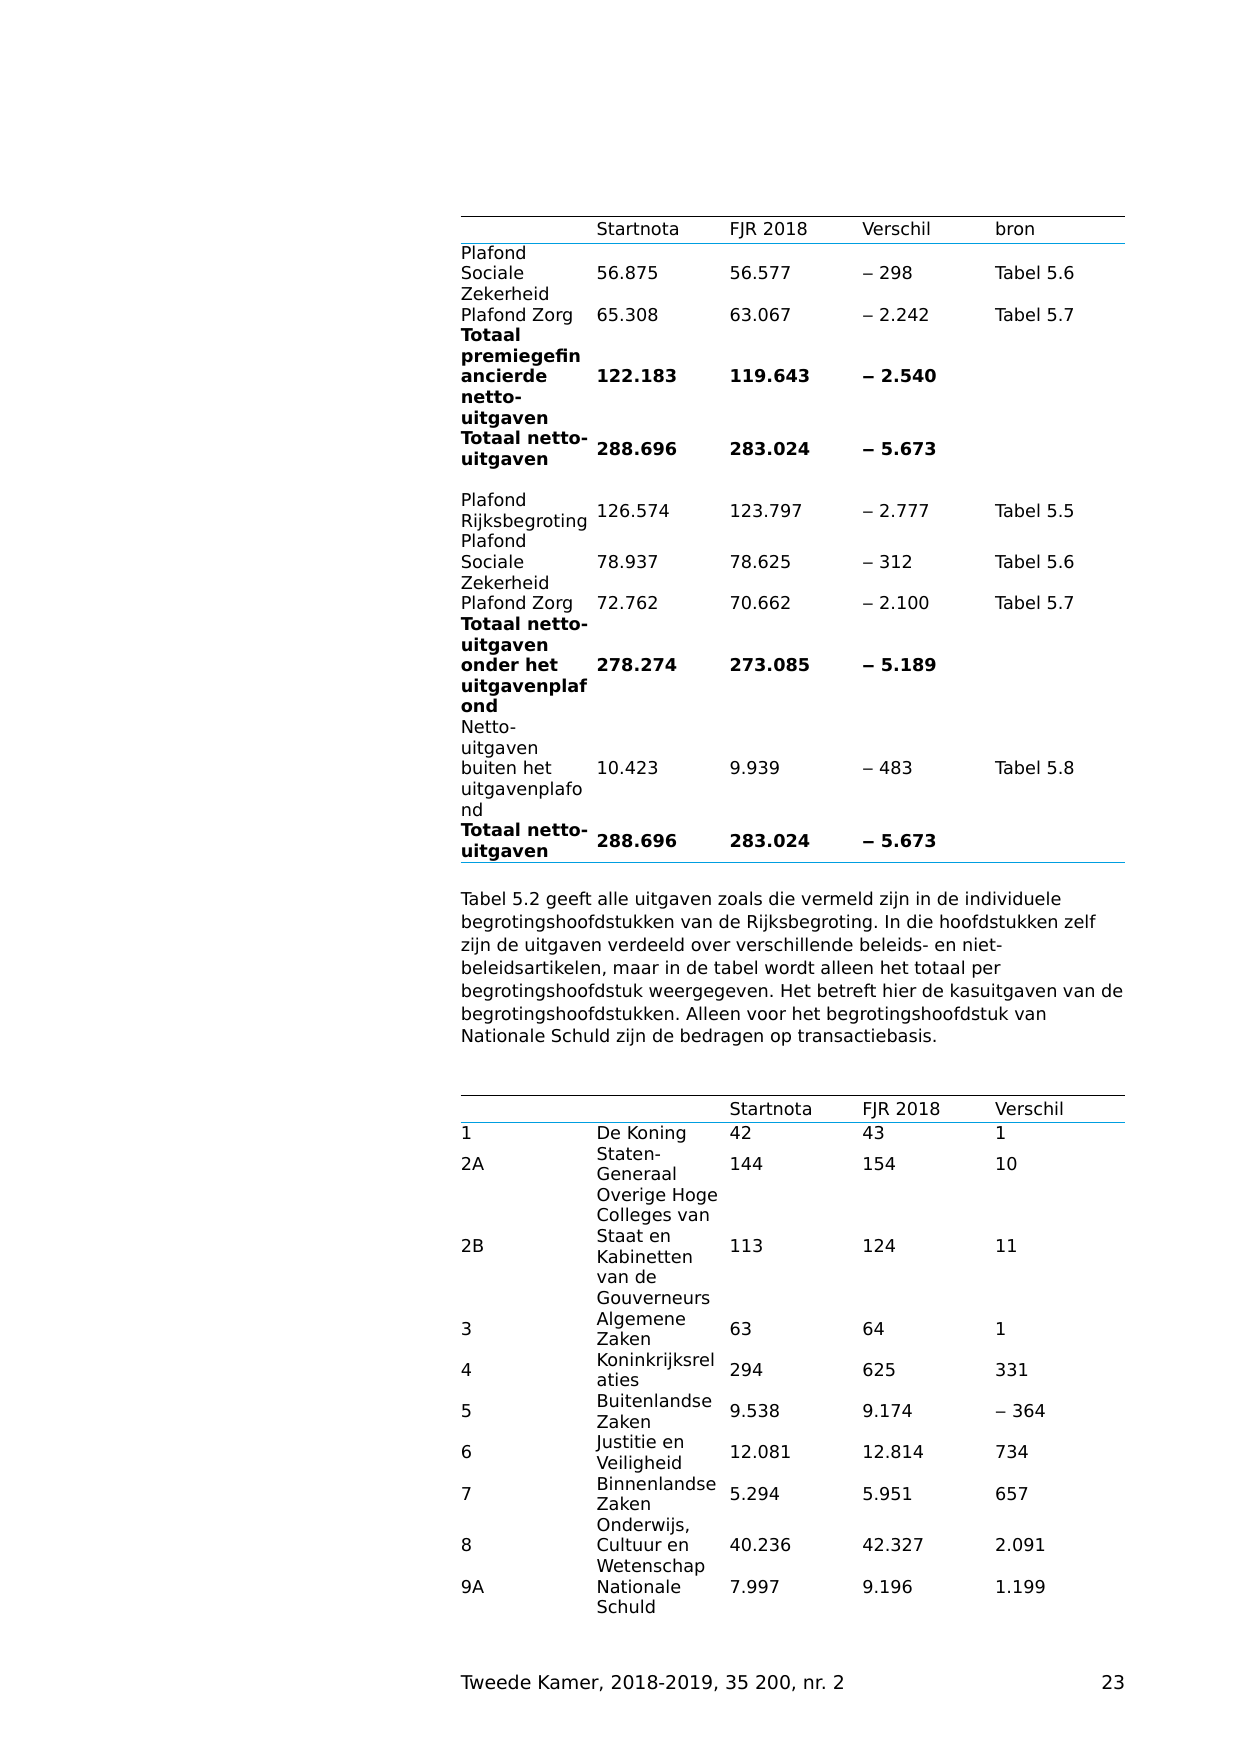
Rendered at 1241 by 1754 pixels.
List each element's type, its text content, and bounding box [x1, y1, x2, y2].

table_cell Tabel 5.7 [992, 593, 1125, 614]
table_cell 12.814 [859, 1432, 992, 1473]
table_cell 294 [726, 1350, 859, 1391]
table_cell 43 [859, 1123, 992, 1143]
table_cell 10 [992, 1144, 1125, 1185]
table_cell [461, 470, 593, 490]
table_cell 124 [859, 1185, 992, 1308]
table_cell 625 [859, 1350, 992, 1391]
table_cell De Koning [594, 1123, 726, 1143]
table_cell ‒ 364 [992, 1391, 1125, 1432]
table_cell Plafond Sociale Zekerheid [461, 531, 593, 593]
table_cell 9.538 [726, 1391, 859, 1432]
table_cell Plafond Sociale Zekerheid [461, 244, 593, 304]
table_cell 2B [461, 1185, 593, 1308]
table_cell 40.236 [726, 1515, 859, 1577]
table_cell ‒ 5.673 [859, 428, 992, 469]
table_cell 5.294 [726, 1474, 859, 1515]
table_cell 278.274 [594, 614, 726, 717]
table_cell ‒ 312 [859, 531, 992, 593]
table_cell 288.696 [594, 820, 726, 861]
table_cell Buitenlandse Zaken [594, 1391, 726, 1432]
table_cell Algemene Zaken [594, 1309, 726, 1350]
table_cell Plafond Zorg [461, 593, 593, 614]
table_cell 1 [461, 1123, 593, 1143]
table_cell [594, 470, 726, 490]
table_cell 78.625 [726, 531, 859, 593]
table_cell 56.875 [594, 244, 726, 304]
table_cell 113 [726, 1185, 859, 1308]
table_cell 78.937 [594, 531, 726, 593]
table_cell 9A [461, 1577, 593, 1618]
table_cell ‒ 2.242 [859, 305, 992, 325]
table_cell 3 [461, 1309, 593, 1350]
table_cell [992, 325, 1125, 428]
table_cell 122.183 [594, 325, 726, 428]
table_cell ‒ 483 [859, 717, 992, 820]
table_cell 154 [859, 1144, 992, 1185]
table_cell 283.024 [726, 428, 859, 469]
table_cell Onderwijs, Cultuur en Wetenschap [594, 1515, 726, 1577]
table_cell [992, 820, 1125, 861]
text Tabel 5.2 geeft alle uitgaven zoals die vermeld zijn in de individuele begrotingshoofdstukken van de Rijksbegroting. In die hoofdstukken zelf zijn de uitgaven verdeeld over verschillende beleids- en niet-beleidsartikelen, maar in de tabel wordt alleen het totaal per begrotingshoofdstuk weergegeven. Het betreft hier de kasuitgaven van de begrotingshoofdstukken. Alleen voor het begrotingshoofdstuk van Nationale Schuld zijn de bedragen op transactiebasis. [461, 887, 1125, 1047]
table_cell 56.577 [726, 244, 859, 304]
table_cell [859, 470, 992, 490]
table_cell Tabel 5.5 [992, 490, 1125, 531]
table_cell Totaal netto-uitgaven onder het uitgavenplafond [461, 614, 593, 717]
table_cell 5.951 [859, 1474, 992, 1515]
table_cell [992, 428, 1125, 469]
table_cell [461, 1096, 593, 1122]
table_cell 70.662 [726, 593, 859, 614]
table_cell [992, 470, 1125, 490]
table_cell Nationale Schuld [594, 1577, 726, 1618]
table_cell 6 [461, 1432, 593, 1473]
table_cell 4 [461, 1350, 593, 1391]
table_cell [726, 470, 859, 490]
table_cell Koninkrijksrelaties [594, 1350, 726, 1391]
table_cell Verschil [859, 217, 992, 243]
table_cell Totaal premiegefinancierde netto-uitgaven [461, 325, 593, 428]
table_cell 63.067 [726, 305, 859, 325]
table_cell bron [992, 217, 1125, 243]
table_cell Tabel 5.6 [992, 244, 1125, 304]
table_cell 119.643 [726, 325, 859, 428]
table_cell 63 [726, 1309, 859, 1350]
table_cell 273.085 [726, 614, 859, 717]
table_cell FJR 2018 [726, 217, 859, 243]
table_cell Overige Hoge Colleges van Staat en Kabinetten van de Gouverneurs [594, 1185, 726, 1308]
table_cell 2.091 [992, 1515, 1125, 1577]
table_cell ‒ 5.189 [859, 614, 992, 717]
table_cell 1 [992, 1123, 1125, 1143]
table_cell Tabel 5.8 [992, 717, 1125, 820]
table_cell 144 [726, 1144, 859, 1185]
table_cell 734 [992, 1432, 1125, 1473]
table_cell Verschil [992, 1096, 1125, 1122]
table_cell ‒ 2.100 [859, 593, 992, 614]
table_cell ‒ 298 [859, 244, 992, 304]
table_cell 42.327 [859, 1515, 992, 1577]
table_cell 64 [859, 1309, 992, 1350]
table_cell 12.081 [726, 1432, 859, 1473]
table_cell ‒ 2.540 [859, 325, 992, 428]
table_cell 8 [461, 1515, 593, 1577]
table_cell 126.574 [594, 490, 726, 531]
table_cell Startnota [594, 217, 726, 243]
table_cell Binnenlandse Zaken [594, 1474, 726, 1515]
table_cell 2A [461, 1144, 593, 1185]
table_cell 123.797 [726, 490, 859, 531]
table_cell Startnota [726, 1096, 859, 1122]
table_cell 657 [992, 1474, 1125, 1515]
table_cell ‒ 5.673 [859, 820, 992, 861]
table_cell Plafond Rijksbegroting [461, 490, 593, 531]
table_cell 10.423 [594, 717, 726, 820]
table_cell 1 [992, 1309, 1125, 1350]
table_cell 1.199 [992, 1577, 1125, 1618]
table_cell 9.174 [859, 1391, 992, 1432]
table_cell Tabel 5.6 [992, 531, 1125, 593]
table_cell 5 [461, 1391, 593, 1432]
table_cell [594, 1096, 726, 1122]
table_cell [461, 217, 593, 243]
table_cell FJR 2018 [859, 1096, 992, 1122]
table_cell 7 [461, 1474, 593, 1515]
table_cell Totaal netto-uitgaven [461, 428, 593, 469]
table_cell 72.762 [594, 593, 726, 614]
table_cell Netto-uitgaven buiten het uitgavenplafond [461, 717, 593, 820]
table_cell 288.696 [594, 428, 726, 469]
table_cell 11 [992, 1185, 1125, 1308]
table_cell Justitie en Veiligheid [594, 1432, 726, 1473]
table_cell 9.196 [859, 1577, 992, 1618]
table_cell Plafond Zorg [461, 305, 593, 325]
table_cell 9.939 [726, 717, 859, 820]
table_header Tabel 5.1 Netto-uitgaven naar type en plafond (in miljoenen euro) [461, 191, 1125, 216]
table_cell 7.997 [726, 1577, 859, 1618]
table_cell Staten-Generaal [594, 1144, 726, 1185]
table_cell ‒ 2.777 [859, 490, 992, 531]
table_header Tabel 5.2 Uitgaven begrotingen (in miljoenen euro) [461, 1070, 1125, 1095]
table_cell Totaal netto-uitgaven [461, 820, 593, 861]
table_cell 65.308 [594, 305, 726, 325]
table_cell Tabel 5.7 [992, 305, 1125, 325]
table_cell 283.024 [726, 820, 859, 861]
table_cell 331 [992, 1350, 1125, 1391]
table_cell 42 [726, 1123, 859, 1143]
table_cell [992, 614, 1125, 717]
